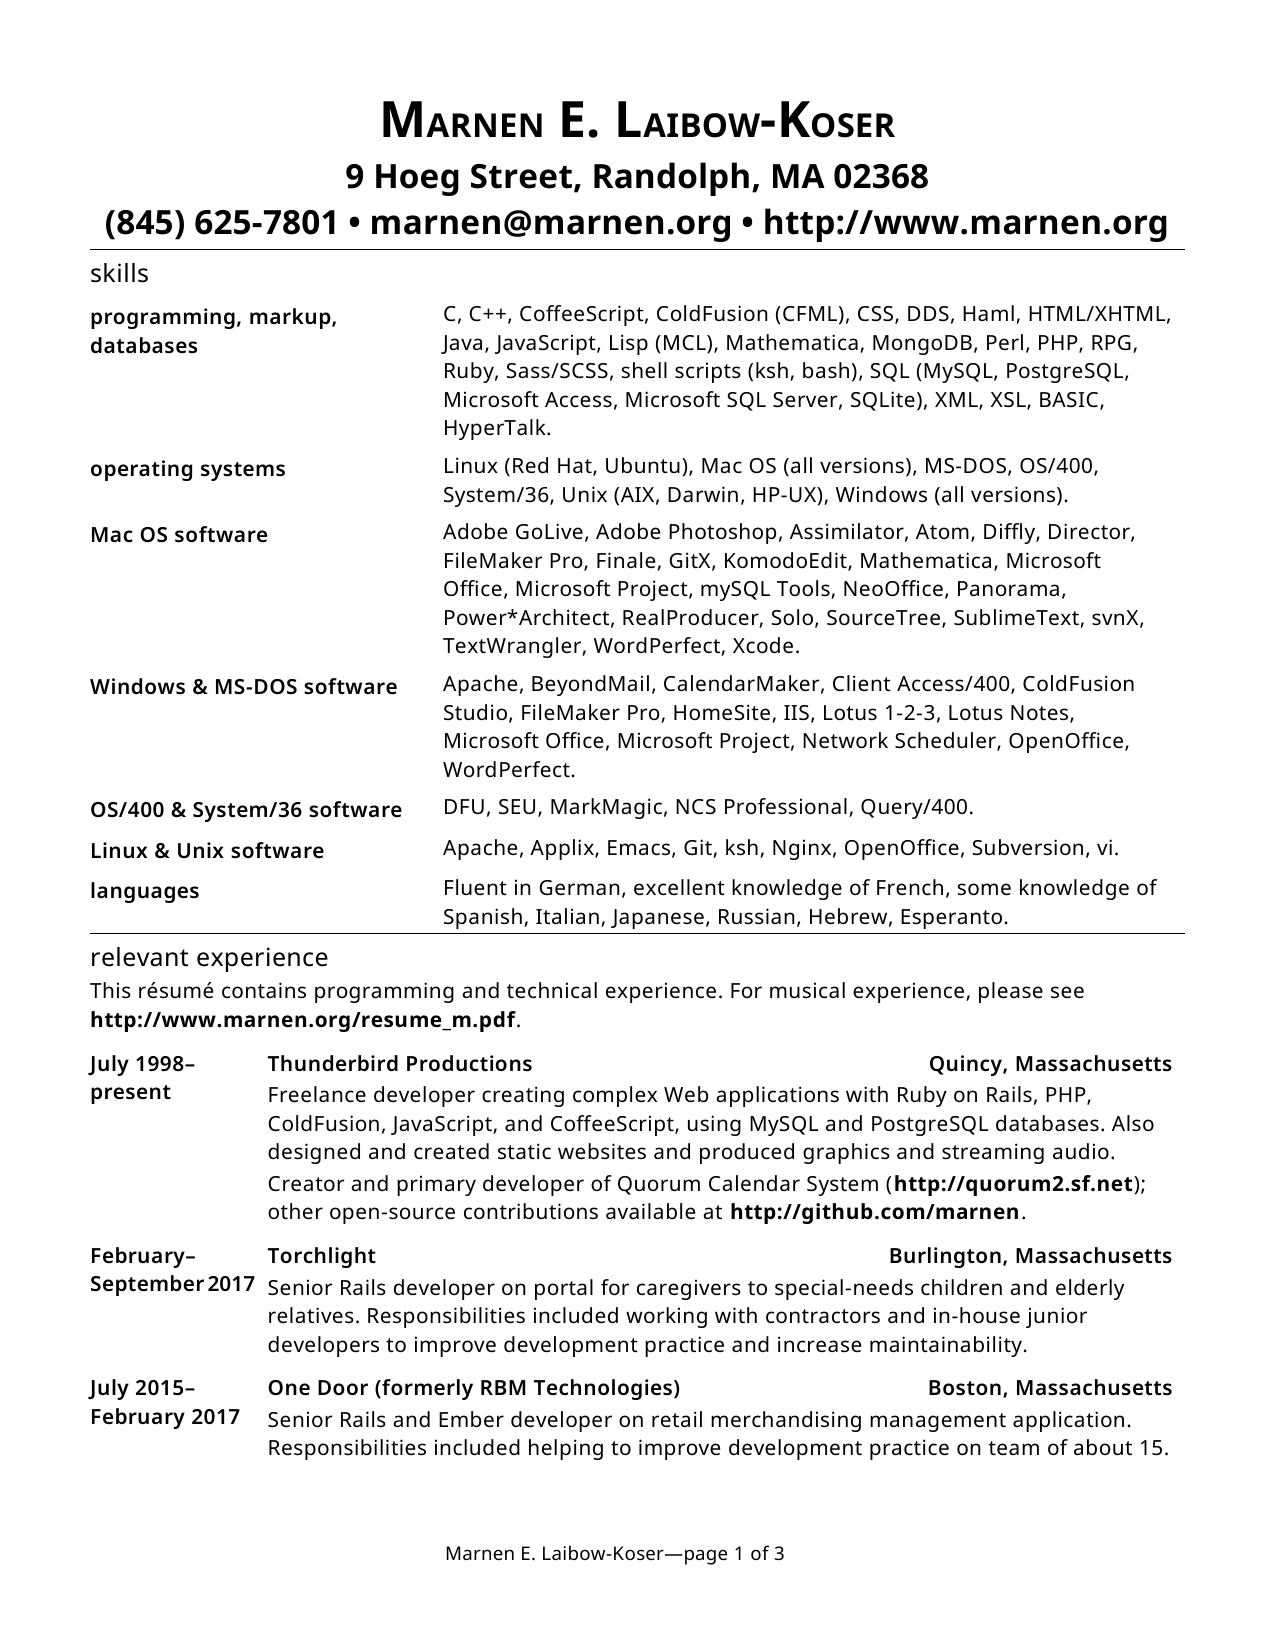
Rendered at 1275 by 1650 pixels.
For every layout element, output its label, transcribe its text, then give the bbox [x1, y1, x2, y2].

text skills [90, 250, 1185, 290]
table_header Thunderbird Productions Quincy, Massachusetts Freelance developer creating complex Web applications with Ruby on Rails, PHP, ColdFusion, JavaScript, and CoffeeScript, using MySQL and PostgreSQL databases. Also designed and created static websites and produced graphics and streaming audio. Creator and primary developer of Quorum Calendar System (http://quorum2.sf.net); other open-source contributions available at http://github.com/marnen. [268, 1034, 1185, 1226]
text Marnen E. Laibow-Koser 9 Hoeg Street, Randolph, MA 02368 (845) 625-7801 • marnen@marnen.org • http://www.marnen.org [90, 84, 1185, 244]
table_cell Mac OS software [90, 508, 443, 660]
table_cell operating systems [90, 442, 443, 508]
table_cell Windows & MS-DOS software [90, 660, 443, 783]
table_header programming, markup, databases [90, 290, 443, 442]
table_cell OS/400 & System/36 software [90, 783, 443, 824]
text relevant experience [90, 934, 1185, 973]
table_header C, C++, CoffeeScript, ColdFusion (CFML), CSS, DDS, Haml, HTML/XHTML, Java, JavaScript, Lisp (MCL), Mathematica, MongoDB, Perl, PHP, RPG, Ruby, Sass/SCSS, shell scripts (ksh, bash), SQL (MySQL, PostgreSQL, Microsoft Access, Microsoft SQL Server, SQLite), XML, XSL, BASIC, HyperTalk. [443, 290, 1185, 442]
table_cell Adobe GoLive, Adobe Photoshop, Assimilator, Atom, Diffly, Director, FileMaker Pro, Finale, GitX, KomodoEdit, Mathematica, Microsoft Office, Microsoft Project, mySQL Tools, NeoOffice, Panorama, Power*Architect, RealProducer, Solo, SourceTree, SublimeText, svnX, TextWrangler, WordPerfect, Xcode. [443, 508, 1185, 660]
table_cell DFU, SEU, MarkMagic, NCS Professional, Query/400. [443, 783, 1185, 824]
table_cell Apache, BeyondMail, CalendarMaker, Client Access/400, ColdFusion Studio, FileMaker Pro, HomeSite, IIS, Lotus 1-2-3, Lotus Notes, Microsoft Office, Microsoft Project, Network Scheduler, OpenOffice, WordPerfect. [443, 660, 1185, 783]
table_cell Linux (Red Hat, Ubuntu), Mac OS (all versions), MS-DOS, OS/400, System/36, Unix (AIX, Darwin, HP-UX), Windows (all versions). [443, 442, 1185, 508]
table_header July 1998–present [90, 1034, 267, 1226]
table_cell Linux & Unix software [90, 824, 443, 864]
table_cell Fluent in German, excellent knowledge of French, some knowledge of Spanish, Italian, Japanese, Russian, Hebrew, Esperanto. [443, 864, 1185, 930]
table_cell February–September 2017 [90, 1226, 267, 1358]
table_cell Torchlight Burlington, Massachusetts Senior Rails developer on portal for caregivers to special-needs children and elderly relatives. Responsibilities included working with contractors and in-house junior developers to improve development practice and increase maintainability. [268, 1226, 1185, 1358]
table_cell July 2015–February 2017 [90, 1358, 267, 1462]
table_cell Apache, Applix, Emacs, Git, ksh, Nginx, OpenOffice, Subversion, vi. [443, 824, 1185, 864]
table_cell languages [90, 864, 443, 930]
table_cell One Door (formerly RBM Technologies) Boston, Massachusetts Senior Rails and Ember developer on retail merchandising management application. Responsibilities included helping to improve development practice on team of about 15. [268, 1358, 1185, 1462]
text This résumé contains programming and technical experience. For musical experience, please see http://www.marnen.org/resume_m.pdf. [90, 976, 1185, 1033]
